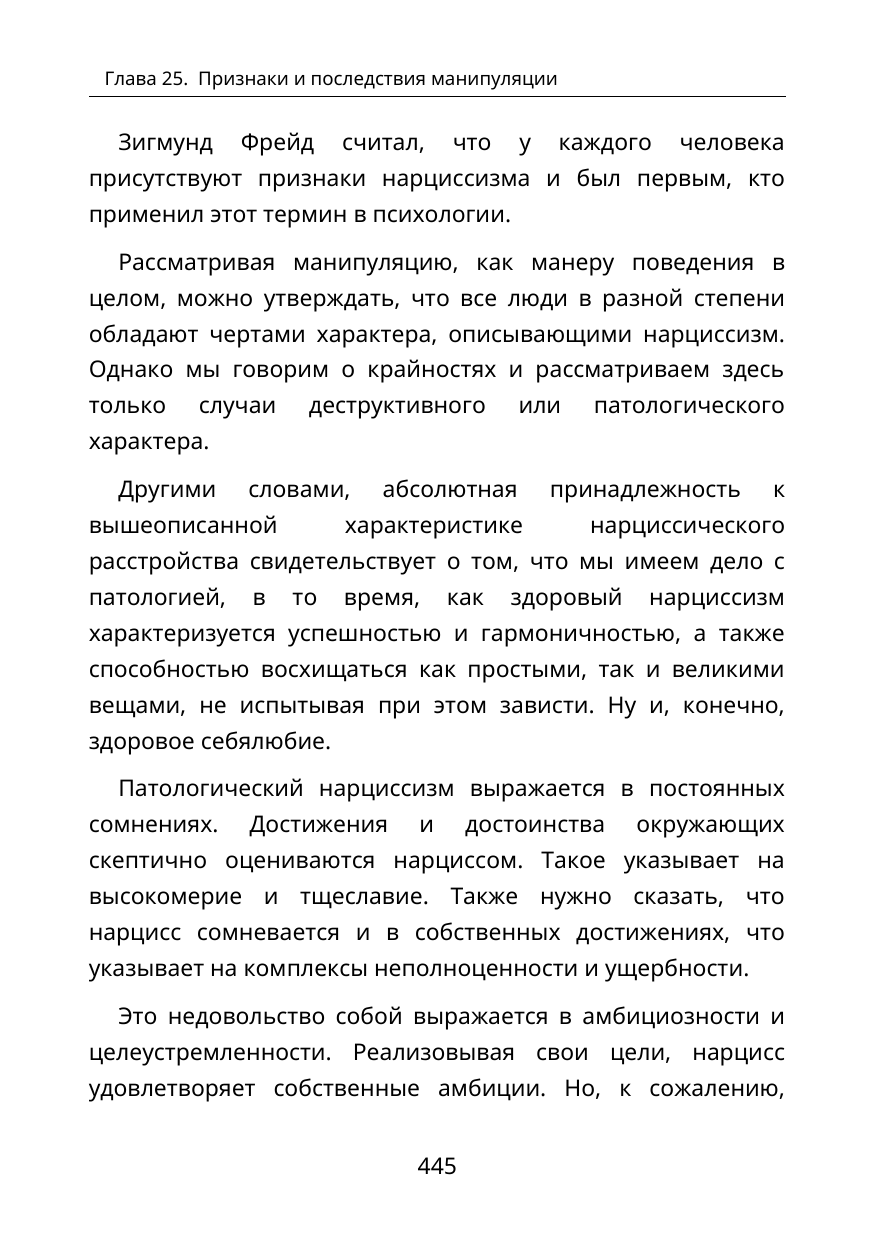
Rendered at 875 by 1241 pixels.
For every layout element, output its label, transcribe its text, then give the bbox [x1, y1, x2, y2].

text Другими словами, абсолютная принадлежность к вышеописанной характеристике нарциссического расстройства свидетельствует о том, что мы имеем дело с патологией, в то время, как здоровый нарциссизм характеризуется успешностью и гармоничностью, а также способностью восхищаться как простыми, так и великими вещами, не испытывая при этом зависти. Ну и, конечно, здоровое себялюбие. [88, 473, 786, 756]
text Это недовольство собой выражается в амбициозности и целеустремленности. Реализовывая свои цели, нарцисс удовлетворяет собственные амбиции. Но, к сожалению, [88, 1000, 786, 1103]
text Патологический нарциссизм выражается в постоянных сомнениях. Достижения и достоинства окружающих скептично оцениваются нарциссом. Такое указывает на высокомерие и тщеславие. Также нужно сказать, что нарцисс сомневается и в собственных достижениях, что указывает на комплексы неполноценности и ущербности. [88, 772, 786, 983]
text Зигмунд Фрейд считал, что у каждого человека присутствуют признаки нарциссизма и был первым, кто применил этот термин в психологии. [88, 126, 786, 229]
text Рассматривая манипуляцию, как манеру поведения в целом, можно утверждать, что все люди в разной степени обладают чертами характера, описывающими нарциссизм. Однако мы говорим о крайностях и рассматриваем здесь только случаи деструктивного или патологического характера. [88, 246, 786, 457]
